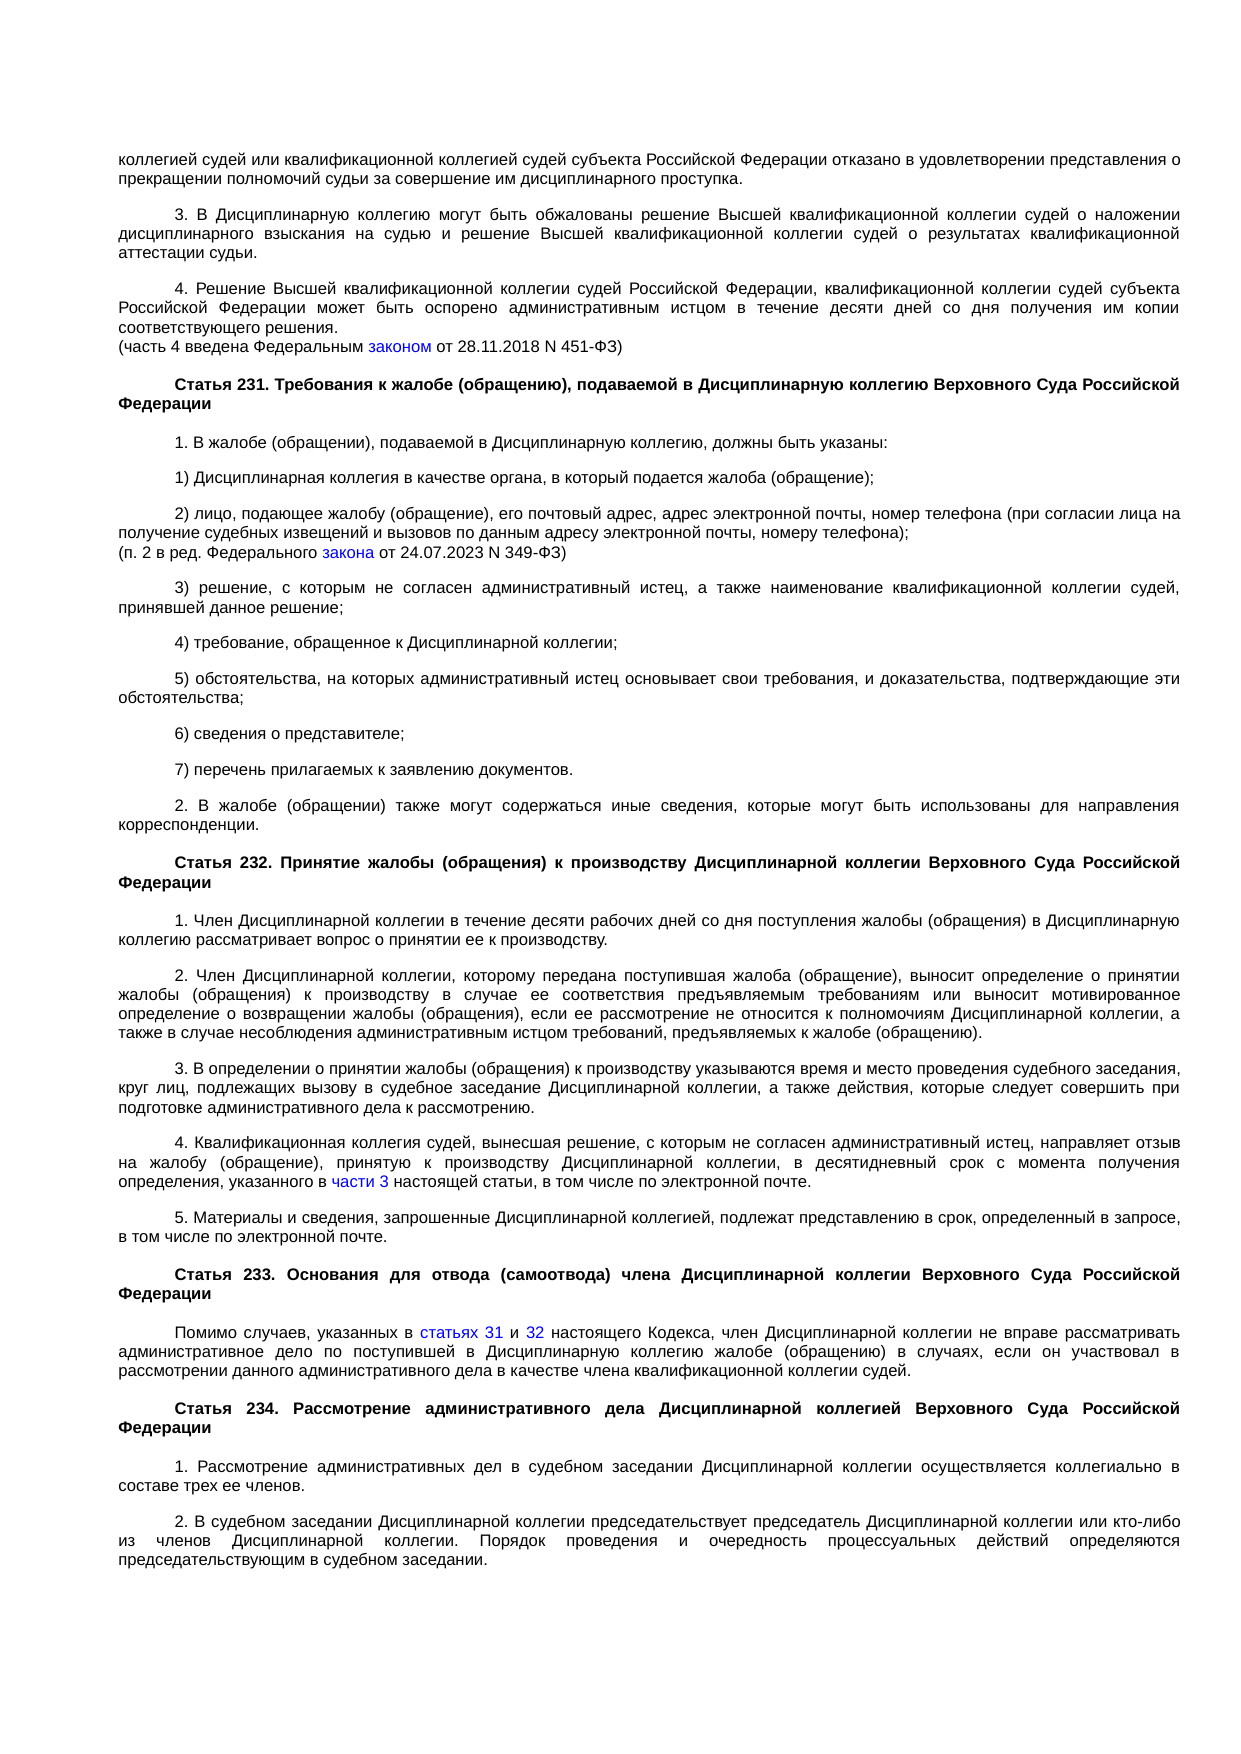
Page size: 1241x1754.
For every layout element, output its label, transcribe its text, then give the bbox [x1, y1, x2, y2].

text 7) перечень прилагаемых к заявлению документов. [118, 760, 1181, 779]
text 2) лицо, подающее жалобу (обращение), его почтовый адрес, адрес электронной почты, номер телефона (при согласии лица на получение судебных извещений и вызовов по данным адресу электронной почты, номеру телефона); [118, 504, 1181, 542]
text 4. Решение Высшей квалификационной коллегии судей Российской Федерации, квалификационной коллегии судей субъекта Российской Федерации может быть оспорено административным истцом в течение десяти дней со дня получения им копии соответствующего решения. [118, 279, 1181, 337]
text 1) Дисциплинарная коллегия в качестве органа, в который подается жалоба (обращение); [118, 468, 1181, 487]
text 1. В жалобе (обращении), подаваемой в Дисциплинарную коллегию, должны быть указаны: [118, 432, 1181, 452]
text 5) обстоятельства, на которых административный истец основывает свои требования, и доказательства, подтверждающие эти обстоятельства; [118, 669, 1181, 707]
text 3. В Дисциплинарную коллегию могут быть обжалованы решение Высшей квалификационной коллегии судей о наложении дисциплинарного взыскания на судью и решение Высшей квалификационной коллегии судей о результатах квалификационной аттестации судьи. [118, 205, 1181, 262]
text (п. 2 в ред. Федерального закона от 24.07.2023 N 349-ФЗ) [118, 542, 1181, 562]
text 2. В жалобе (обращении) также могут содержаться иные сведения, которые могут быть использованы для направления корреспонденции. [118, 796, 1181, 834]
subtitle Статья 232. Принятие жалобы (обращения) к производству Дисциплинарной коллегии Верховного Суда Российской Федерации [118, 853, 1181, 892]
text (часть 4 введена Федеральным законом от 28.11.2018 N 451-ФЗ) [118, 337, 1181, 356]
subtitle Статья 233. Основания для отвода (самоотвода) члена Дисциплинарной коллегии Верховного Суда Российской Федерации [118, 1265, 1181, 1303]
text 2. Член Дисциплинарной коллегии, которому передана поступившая жалоба (обращение), выносит определение о принятии жалобы (обращения) к производству в случае ее соответствия предъявляемым требованиям или выносит мотивированное определение о возвращении жалобы (обращения), если ее рассмотрение не относится к полномочиям Дисциплинарной коллегии, а также в случае несоблюдения административным истцом требований, предъявляемых к жалобе (обращению). [118, 966, 1181, 1042]
text 6) сведения о представителе; [118, 724, 1181, 743]
subtitle Статья 231. Требования к жалобе (обращению), подаваемой в Дисциплинарную коллегию Верховного Суда Российской Федерации [118, 375, 1181, 413]
text 5. Материалы и сведения, запрошенные Дисциплинарной коллегией, подлежат представлению в срок, определенный в запросе, в том числе по электронной почте. [118, 1207, 1181, 1246]
text 2. В судебном заседании Дисциплинарной коллегии председательствует председатель Дисциплинарной коллегии или кто-либо из членов Дисциплинарной коллегии. Порядок проведения и очередность процессуальных действий определяются председательствующим в судебном заседании. [118, 1512, 1181, 1569]
text 3. В определении о принятии жалобы (обращения) к производству указываются время и место проведения судебного заседания, круг лиц, подлежащих вызову в судебное заседание Дисциплинарной коллегии, а также действия, которые следует совершить при подготовке административного дела к рассмотрению. [118, 1059, 1181, 1117]
text 4) требование, обращенное к Дисциплинарной коллегии; [118, 633, 1181, 652]
text 3) решение, с которым не согласен административный истец, а также наименование квалификационной коллегии судей, принявшей данное решение; [118, 578, 1181, 617]
text Помимо случаев, указанных в статьях 31 и 32 настоящего Кодекса, член Дисциплинарной коллегии не вправе рассматривать административное дело по поступившей в Дисциплинарную коллегию жалобе (обращению) в случаях, если он участвовал в рассмотрении данного административного дела в качестве члена квалификационной коллегии судей. [118, 1322, 1181, 1380]
text 4. Квалификационная коллегия судей, вынесшая решение, с которым не согласен административный истец, направляет отзыв на жалобу (обращение), принятую к производству Дисциплинарной коллегии, в десятидневный срок с момента получения определения, указанного в части 3 настоящей статьи, в том числе по электронной почте. [118, 1133, 1181, 1191]
subtitle Статья 234. Рассмотрение административного дела Дисциплинарной коллегией Верховного Суда Российской Федерации [118, 1399, 1181, 1437]
text 1. Рассмотрение административных дел в судебном заседании Дисциплинарной коллегии осуществляется коллегиально в составе трех ее членов. [118, 1457, 1181, 1495]
text коллегией судей или квалификационной коллегией судей субъекта Российской Федерации отказано в удовлетворении представления о прекращении полномочий судьи за совершение им дисциплинарного проступка. [118, 150, 1181, 188]
text 1. Член Дисциплинарной коллегии в течение десяти рабочих дней со дня поступления жалобы (обращения) в Дисциплинарную коллегию рассматривает вопрос о принятии ее к производству. [118, 911, 1181, 949]
